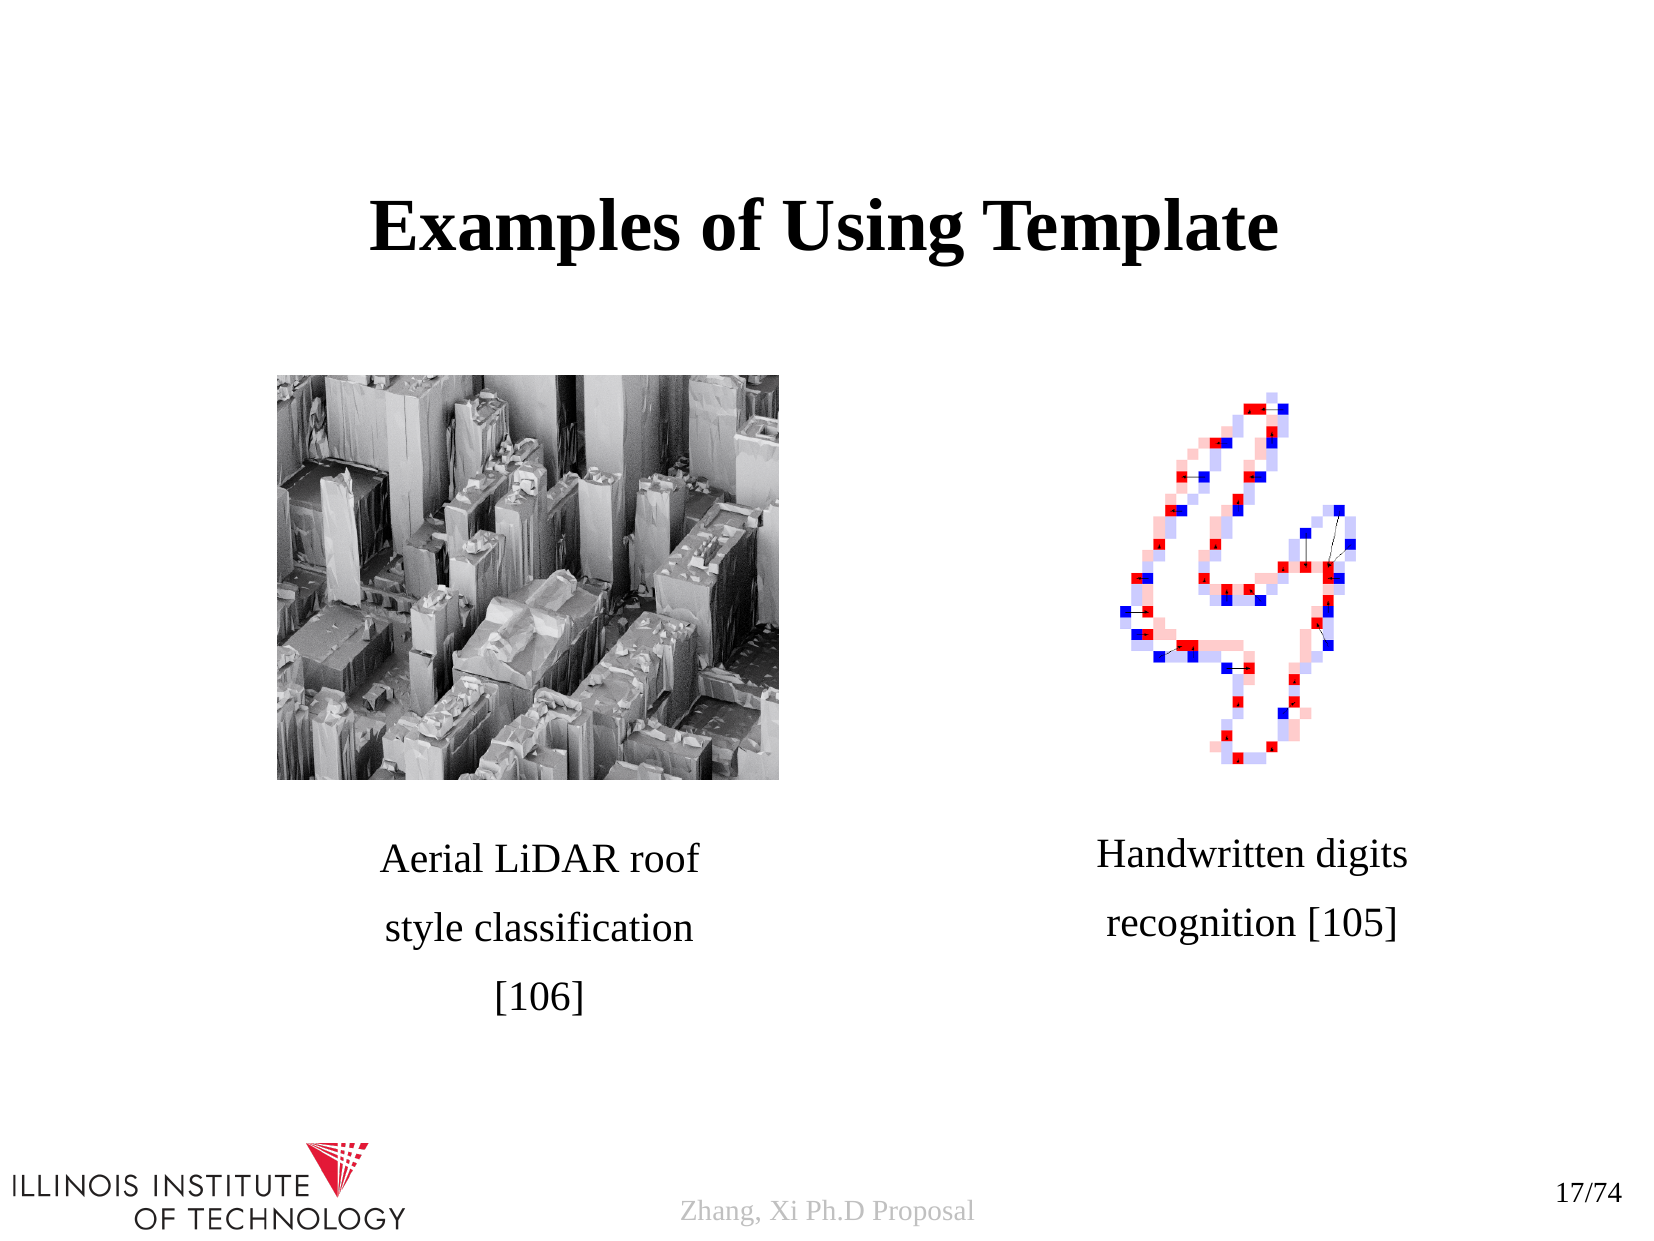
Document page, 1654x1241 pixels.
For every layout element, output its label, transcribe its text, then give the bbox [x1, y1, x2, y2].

picture [13, 1142, 406, 1230]
picture [1035, 366, 1486, 817]
picture [277, 375, 779, 780]
text_box Handwritten digits recognition [105] [1035, 799, 1471, 931]
text_box Aerial LiDAR roof style classification [106] [322, 804, 758, 1006]
text_box Examples of Using Template [225, 135, 1425, 358]
